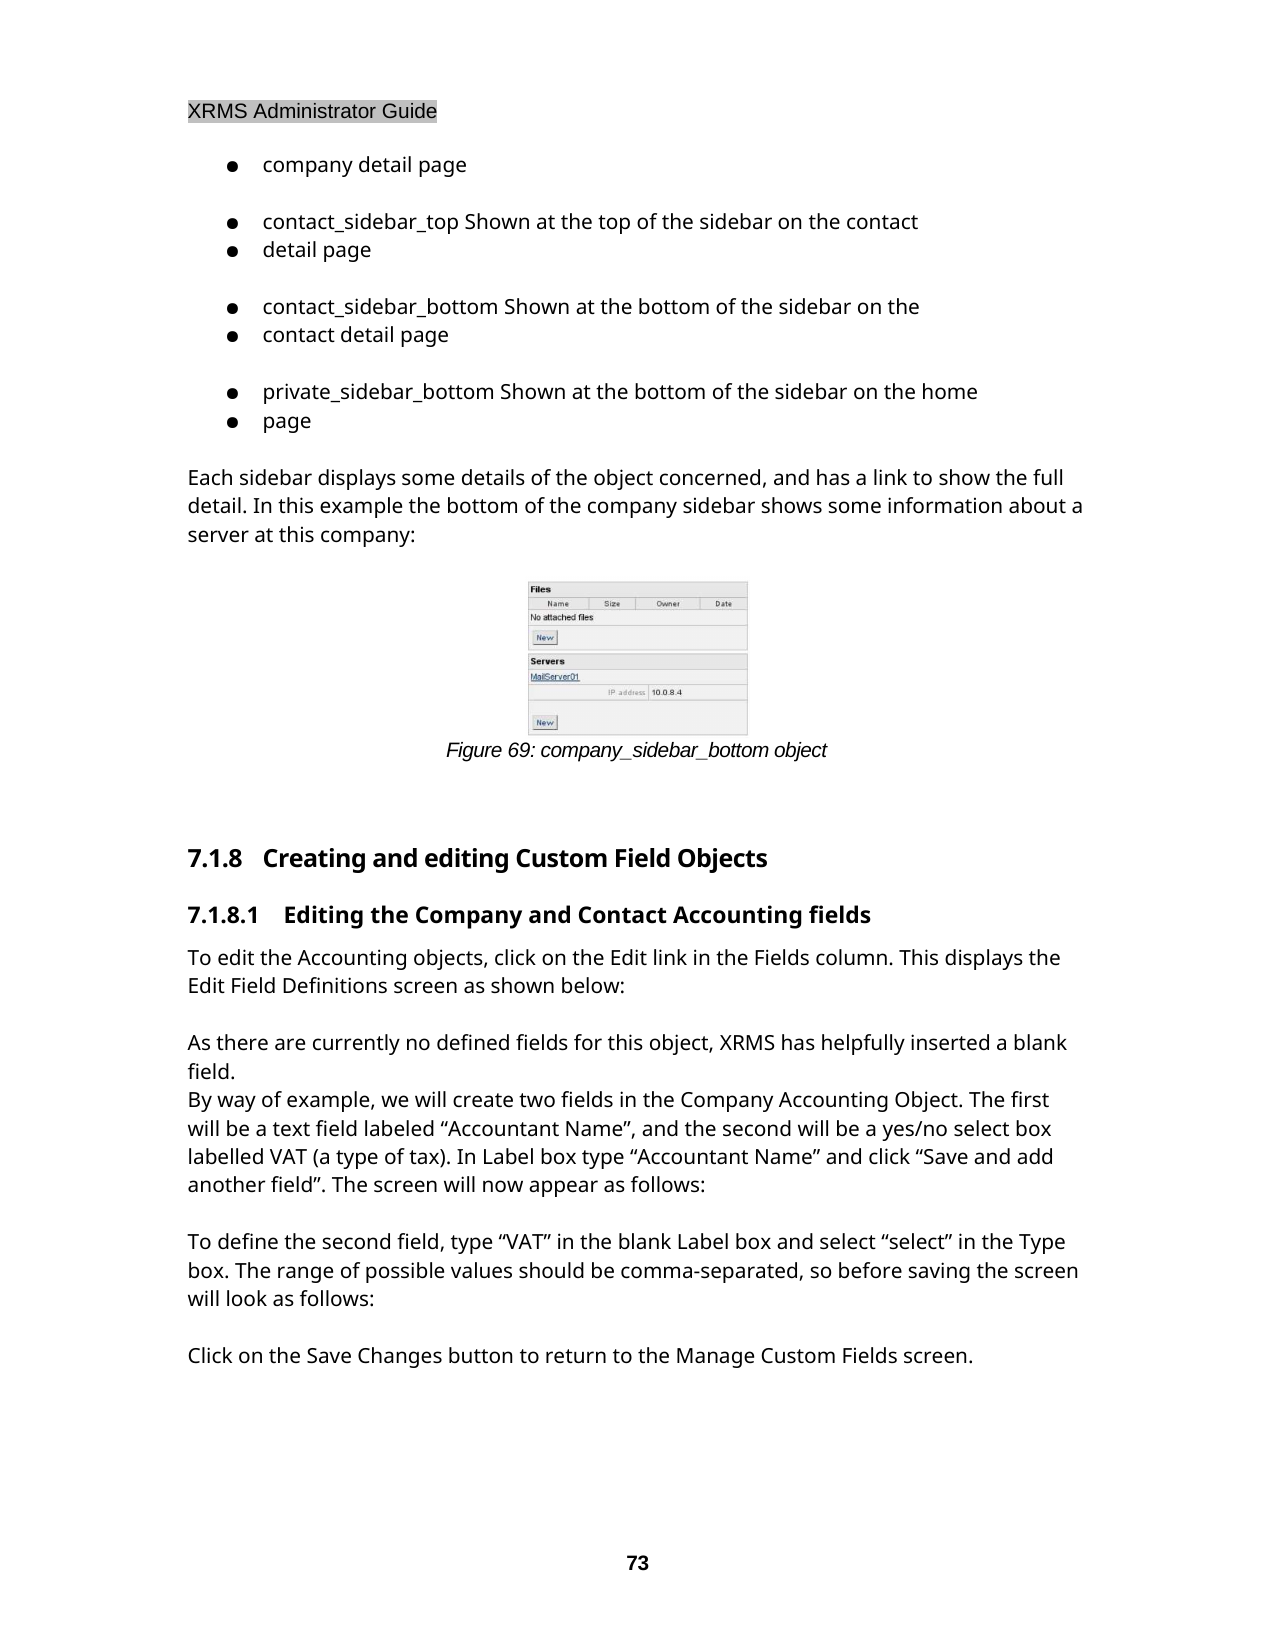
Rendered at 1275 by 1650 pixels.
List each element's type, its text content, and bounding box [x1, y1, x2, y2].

list contact detail page [225, 321, 1087, 349]
text Each sidebar displays some details of the object concerned, and has a link to show the full detail. In this example the bottom of the company sidebar shows some information about a server at this company: [187, 463, 1087, 548]
text Figure 69: company_sidebar_bottom object [187, 739, 1087, 762]
picture [525, 576, 750, 739]
text To edit the Accounting objects, click on the Edit link in the Fields column. This displays the Edit Field Definitions screen as shown below: [187, 943, 1087, 1000]
text Click on the Save Changes button to return to the Manage Custom Fields screen. [187, 1341, 1087, 1369]
text As there are currently no defined fields for this object, XRMS has helpfully inserted a blank field. [187, 1028, 1087, 1085]
list detail page [225, 235, 1087, 264]
list contact_sidebar_top Shown at the top of the sidebar on the contact [225, 207, 1087, 235]
list private_sidebar_bottom Shown at the bottom of the sidebar on the home [225, 377, 1087, 406]
subtitle Editing the Company and Contact Accounting fields [187, 899, 1087, 931]
list company detail page [225, 150, 1087, 178]
list page [225, 406, 1087, 434]
text To define the second field, type “VAT” in the blank Label box and select “select” in the Type box. The range of possible values should be comma-separated, so before saving the screen will look as follows: [187, 1227, 1087, 1313]
text By way of example, we will create two fields in the Company Accounting Object. The first will be a text field labeled “Accountant Name”, and the second will be a yes/no select box labelled VAT (a type of tax). In Label box type “Accountant Name” and click “Save and add another field”. The screen will now appear as follows: [187, 1085, 1087, 1199]
list contact_sidebar_bottom Shown at the bottom of the sidebar on the [225, 292, 1087, 321]
subtitle Creating and editing Custom Field Objects [187, 840, 1087, 874]
